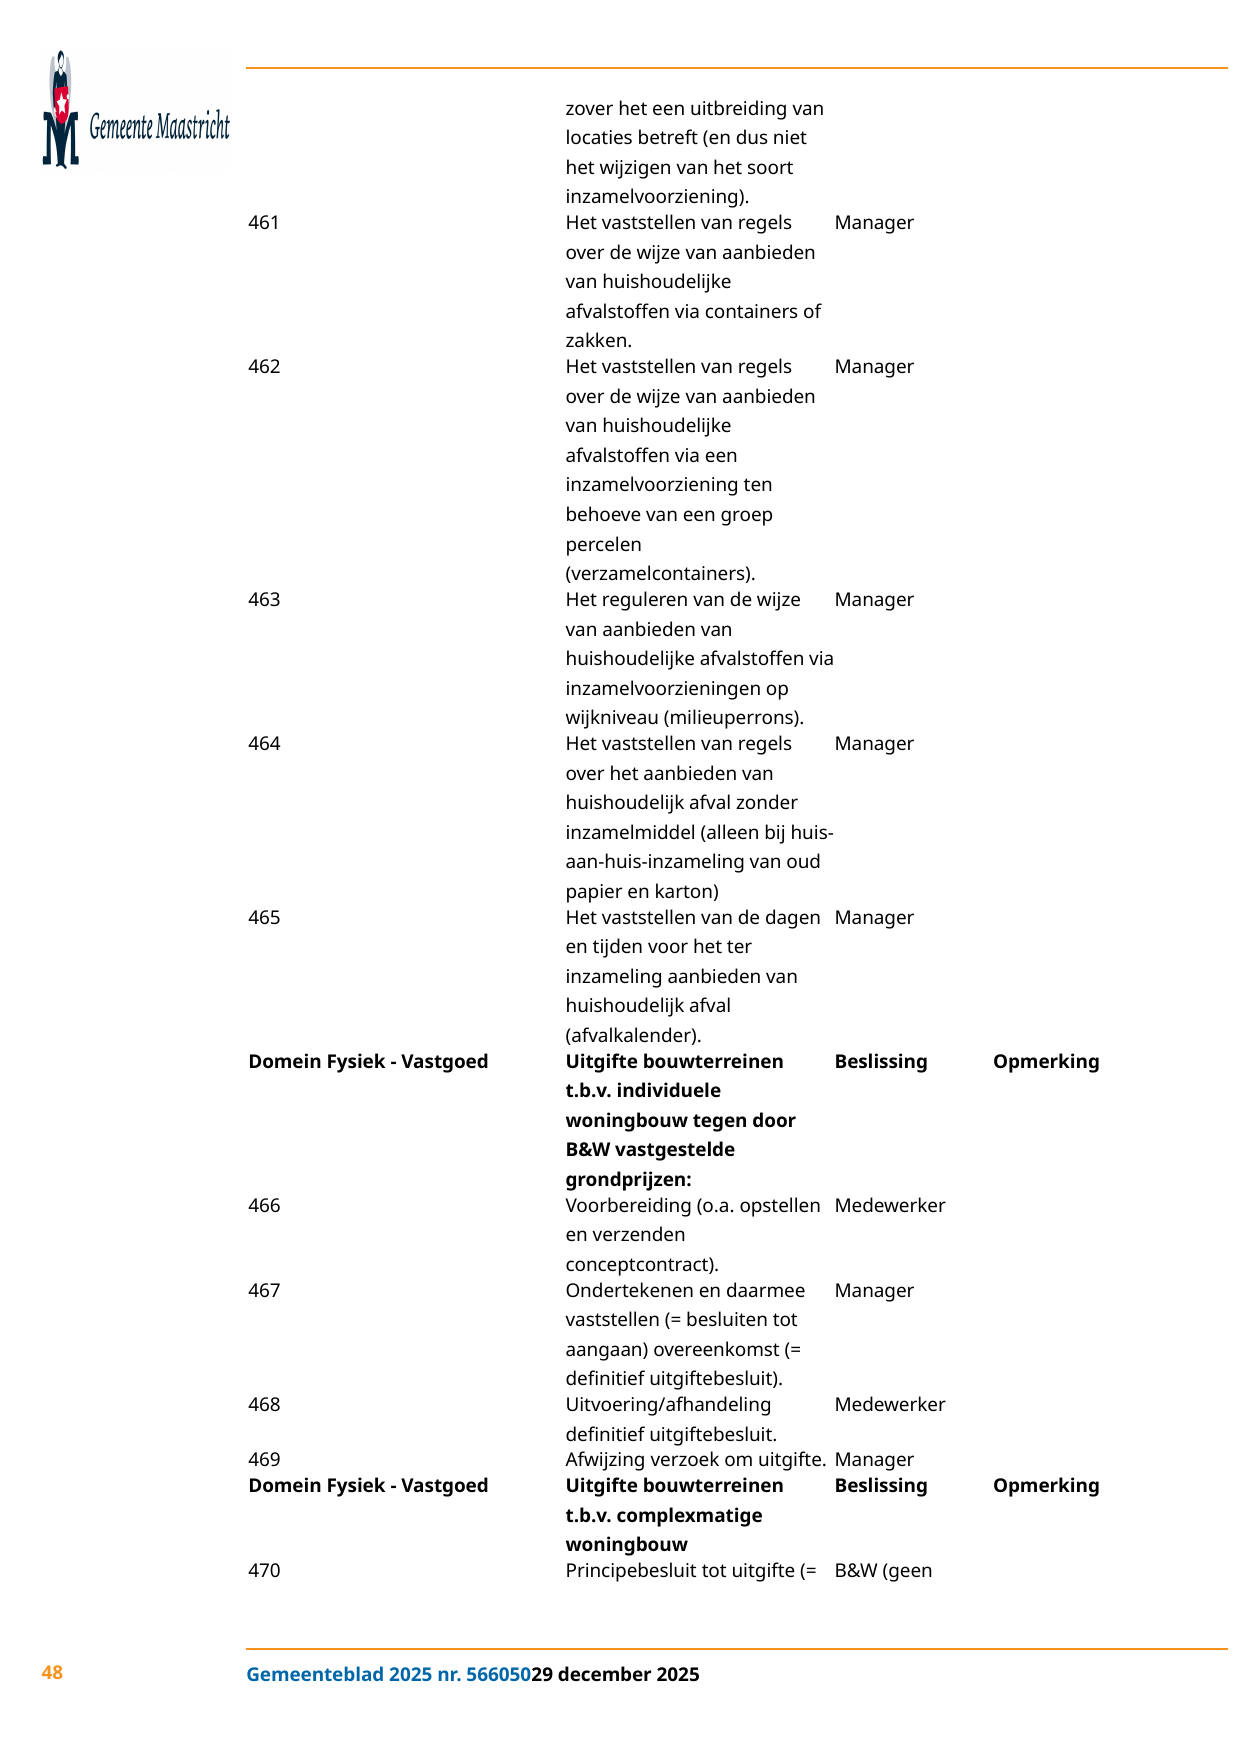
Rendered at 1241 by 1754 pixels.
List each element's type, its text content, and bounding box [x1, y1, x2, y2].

table_cell Opmerking [993, 1048, 1152, 1192]
table_cell [993, 730, 1152, 904]
table_cell [407, 95, 565, 209]
table_cell [993, 1192, 1152, 1277]
table_cell [993, 904, 1152, 1048]
table_cell [993, 1557, 1152, 1583]
table_cell Afwijzing verzoek om uitgifte. [565, 1447, 834, 1472]
table_cell 462 [248, 353, 407, 586]
table_cell 466 [248, 1192, 407, 1277]
table_cell B&W (geen [834, 1557, 993, 1583]
table_cell Het vaststellen van regels over het aanbieden van huishoudelijk afval zonder inzamelmiddel (alleen bij huis-aan-huis-inzameling van oud papier en karton) [565, 730, 834, 904]
table_cell Uitgifte bouwterreinen t.b.v. individuele woningbouw tegen door B&W vastgestelde grondprijzen: [565, 1048, 834, 1192]
table_cell Voorbereiding (o.a. opstellen en verzenden conceptcontract). [565, 1192, 834, 1277]
table_cell [248, 95, 407, 209]
table_cell zover het een uitbreiding van locaties betreft (en dus niet het wijzigen van het soort inzamelvoorziening). [565, 95, 834, 209]
table_cell [993, 353, 1152, 586]
table_cell 468 [248, 1391, 407, 1447]
table_cell Domein Fysiek - Vastgoed [248, 1473, 565, 1557]
table_cell Domein Fysiek - Vastgoed [248, 1048, 565, 1192]
table_cell Manager [834, 904, 993, 1048]
table_cell 461 [248, 209, 407, 353]
table_cell Uitvoering/afhandeling definitief uitgiftebesluit. [565, 1391, 834, 1447]
table_cell Medewerker [834, 1192, 993, 1277]
table_cell 470 [248, 1557, 407, 1583]
table_cell 467 [248, 1277, 407, 1391]
table_cell [407, 1391, 565, 1447]
table_cell 465 [248, 904, 407, 1048]
table_cell Manager [834, 1447, 993, 1472]
table_cell Manager [834, 353, 993, 586]
table_cell Medewerker [834, 1391, 993, 1447]
table_cell [993, 1391, 1152, 1447]
table_cell [407, 730, 565, 904]
table_cell 463 [248, 586, 407, 730]
table_cell Manager [834, 730, 993, 904]
table_cell [407, 1447, 565, 1472]
table_cell [407, 209, 565, 353]
table_cell Opmerking [993, 1473, 1152, 1557]
picture [41, 47, 231, 172]
table_cell Het vaststellen van regels over de wijze van aanbieden van huishoudelijke afvalstoffen via een inzamelvoorziening ten behoeve van een groep percelen (verzamelcontainers). [565, 353, 834, 586]
table_cell Beslissing [834, 1473, 993, 1557]
table_cell [993, 1277, 1152, 1391]
table_cell Het reguleren van de wijze van aanbieden van huishoudelijke afvalstoffen via inzamelvoorzieningen op wijkniveau (milieuperrons). [565, 586, 834, 730]
table_cell [407, 904, 565, 1048]
table_cell [834, 95, 993, 209]
table_cell [993, 209, 1152, 353]
table_cell 469 [248, 1447, 407, 1472]
table_cell [407, 586, 565, 730]
table_cell [993, 95, 1152, 209]
table_cell Principebesluit tot uitgifte (= [565, 1557, 834, 1583]
table_cell Ondertekenen en daarmee vaststellen (= besluiten tot aangaan) overeenkomst (= definitief uitgiftebesluit). [565, 1277, 834, 1391]
table_cell Manager [834, 1277, 993, 1391]
table_cell Beslissing [834, 1048, 993, 1192]
table_cell Manager [834, 586, 993, 730]
table_cell [993, 586, 1152, 730]
table_cell [407, 1192, 565, 1277]
table_cell [407, 353, 565, 586]
table_cell [407, 1277, 565, 1391]
table_cell Het vaststellen van regels over de wijze van aanbieden van huishoudelijke afvalstoffen via containers of zakken. [565, 209, 834, 353]
table_cell 464 [248, 730, 407, 904]
table_cell [993, 1447, 1152, 1472]
table_cell Het vaststellen van de dagen en tijden voor het ter inzameling aanbieden van huishoudelijk afval (afvalkalender). [565, 904, 834, 1048]
table_cell Uitgifte bouwterreinen t.b.v. complexmatige woningbouw [565, 1473, 834, 1557]
table_cell [407, 1557, 565, 1583]
table_cell Manager [834, 209, 993, 353]
